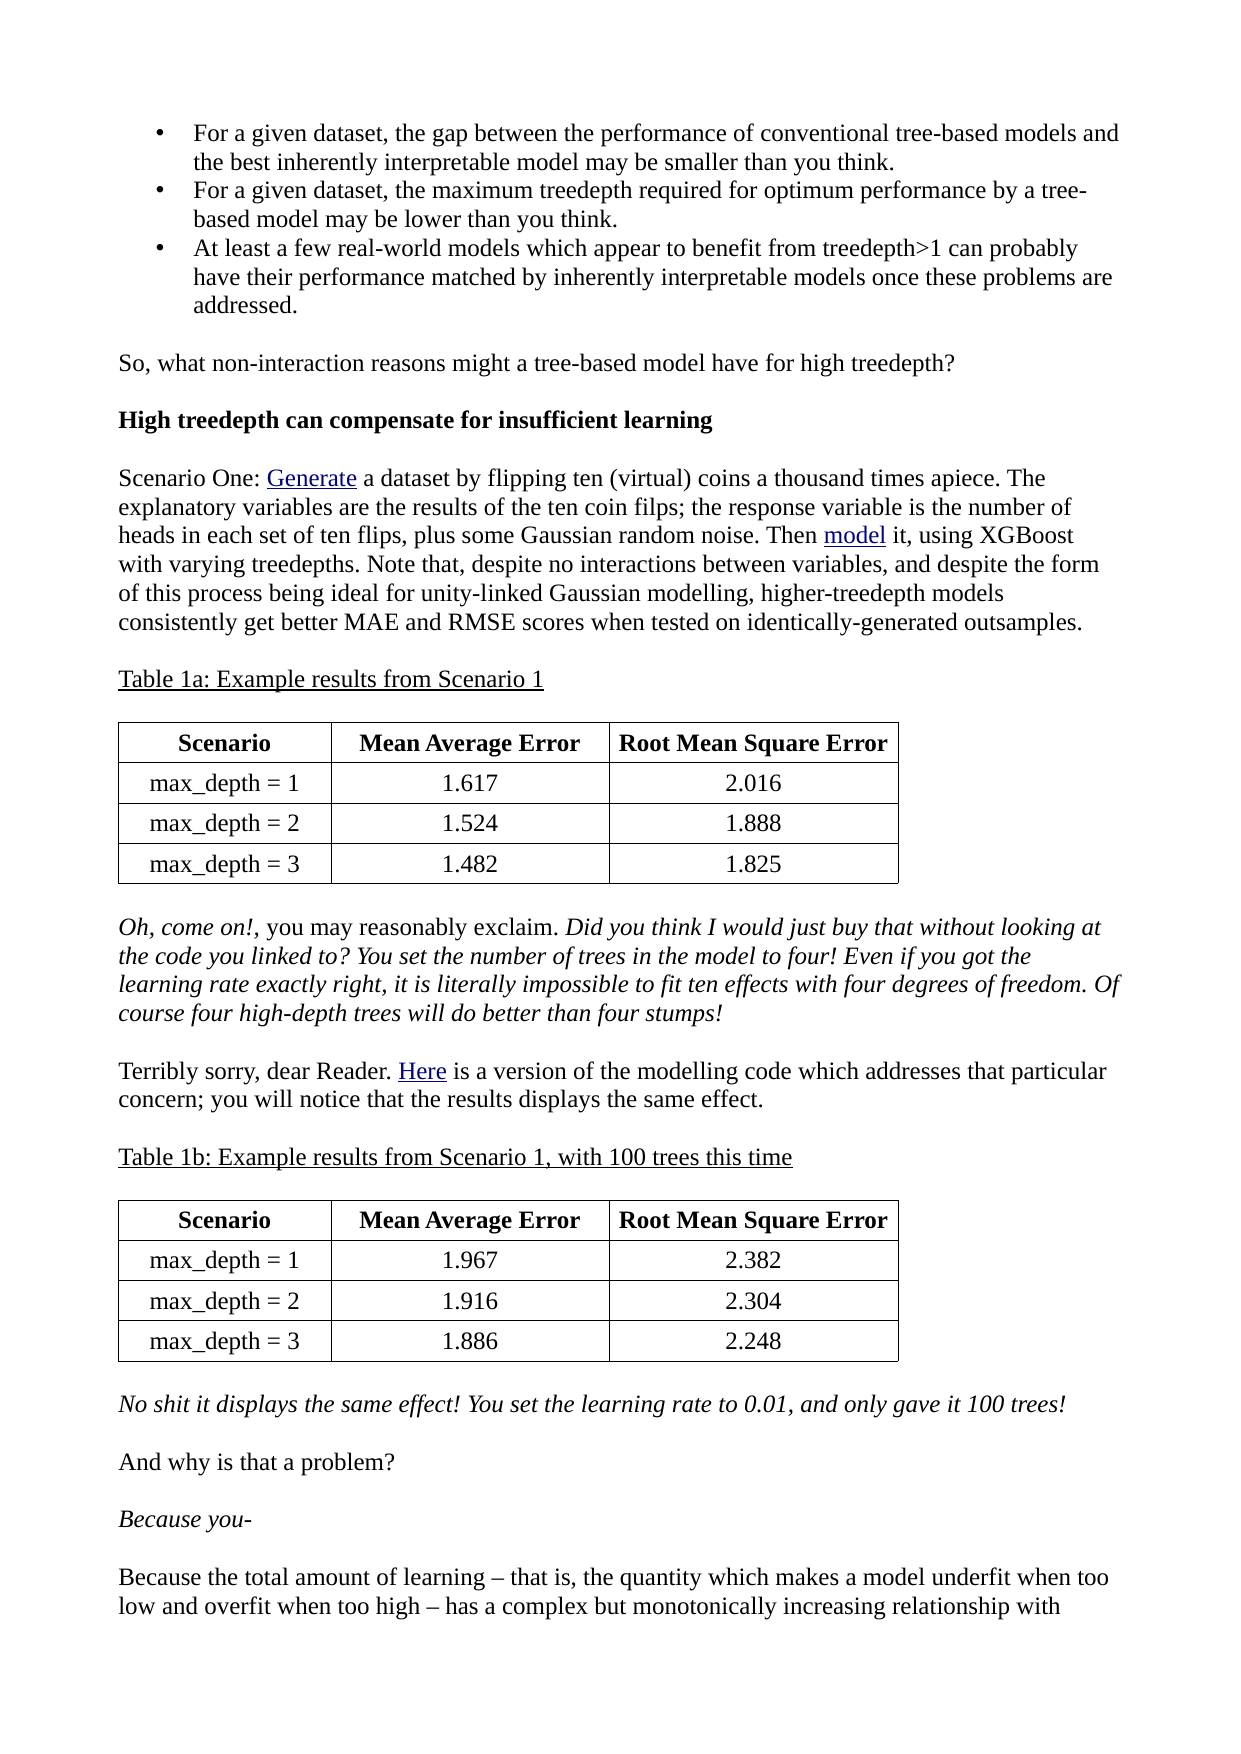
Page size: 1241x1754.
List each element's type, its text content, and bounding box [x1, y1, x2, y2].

table_header Root Mean Square Error [610, 1201, 898, 1240]
table_header Mean Average Error [332, 1201, 609, 1240]
text Table 1b: Example results from Scenario 1, with 100 trees this time [118, 1142, 1122, 1171]
text Table 1a: Example results from Scenario 1 [118, 664, 1122, 693]
table_cell max_depth = 1 [119, 763, 331, 802]
list For a given dataset, the maximum treedepth required for optimum performance by a tree-based model may be lower than you think. [156, 176, 1122, 233]
list At least a few real-world models which appear to benefit from treedepth>1 can probably have their performance matched by inherently interpretable models once these problems are addressed. [156, 233, 1122, 319]
table_cell 1.482 [332, 844, 609, 883]
table_cell 1.825 [610, 844, 898, 883]
table_cell 1.967 [332, 1241, 609, 1280]
table_cell 2.016 [610, 763, 898, 802]
table_header Scenario [119, 723, 331, 762]
table_cell max_depth = 2 [119, 804, 331, 843]
text Scenario One: Generate a dataset by flipping ten (virtual) coins a thousand times apiece. The explanatory variables are the results of the ten coin filps; the response variable is the number of heads in each set of ten flips, plus some Gaussian random noise. Then model it, using XGBoost with varying treedepths. Note that, despite no interactions between variables, and despite the form of this process being ideal for unity-linked Gaussian modelling, higher-treedepth models consistently get better MAE and RMSE scores when tested on identically-generated outsamples. [118, 463, 1122, 636]
table_cell 2.382 [610, 1241, 898, 1280]
list For a given dataset, the gap between the performance of conventional tree-based models and the best inherently interpretable model may be smaller than you think. [156, 118, 1122, 176]
table_cell max_depth = 3 [119, 1321, 331, 1361]
text Because the total amount of learning – that is, the quantity which makes a model underfit when too low and overfit when too high – has a complex but monotonically increasing relationship with [118, 1562, 1122, 1619]
text Oh, come on!, you may reasonably exclaim. Did you think I would just buy that without looking at the code you linked to? You set the number of trees in the model to four! Even if you got the learning rate exactly right, it is literally impossible to fit ten effects with four degrees of freedom. Of course four high-depth trees will do better than four stumps! [118, 912, 1122, 1027]
table_cell 1.916 [332, 1281, 609, 1320]
table_cell 1.524 [332, 804, 609, 843]
text Because you- [118, 1504, 1122, 1533]
table_cell 1.617 [332, 763, 609, 802]
table_cell 1.888 [610, 804, 898, 843]
table_header Mean Average Error [332, 723, 609, 762]
text Terribly sorry, dear Reader. Here is a version of the modelling code which addresses that particular concern; you will notice that the results displays the same effect. [118, 1056, 1122, 1113]
table_header Scenario [119, 1201, 331, 1240]
table_cell 2.248 [610, 1321, 898, 1361]
table_cell max_depth = 2 [119, 1281, 331, 1320]
table_cell 1.886 [332, 1321, 609, 1361]
table_cell max_depth = 1 [119, 1241, 331, 1280]
text High treedepth can compensate for insufficient learning [118, 406, 1122, 434]
text No shit it displays the same effect! You set the learning rate to 0.01, and only gave it 100 trees! [118, 1389, 1122, 1418]
table_header Root Mean Square Error [610, 723, 898, 762]
text So, what non-interaction reasons might a tree-based model have for high treedepth? [118, 348, 1122, 377]
table_cell 2.304 [610, 1281, 898, 1320]
table_cell max_depth = 3 [119, 844, 331, 883]
text And why is that a problem? [118, 1447, 1122, 1476]
